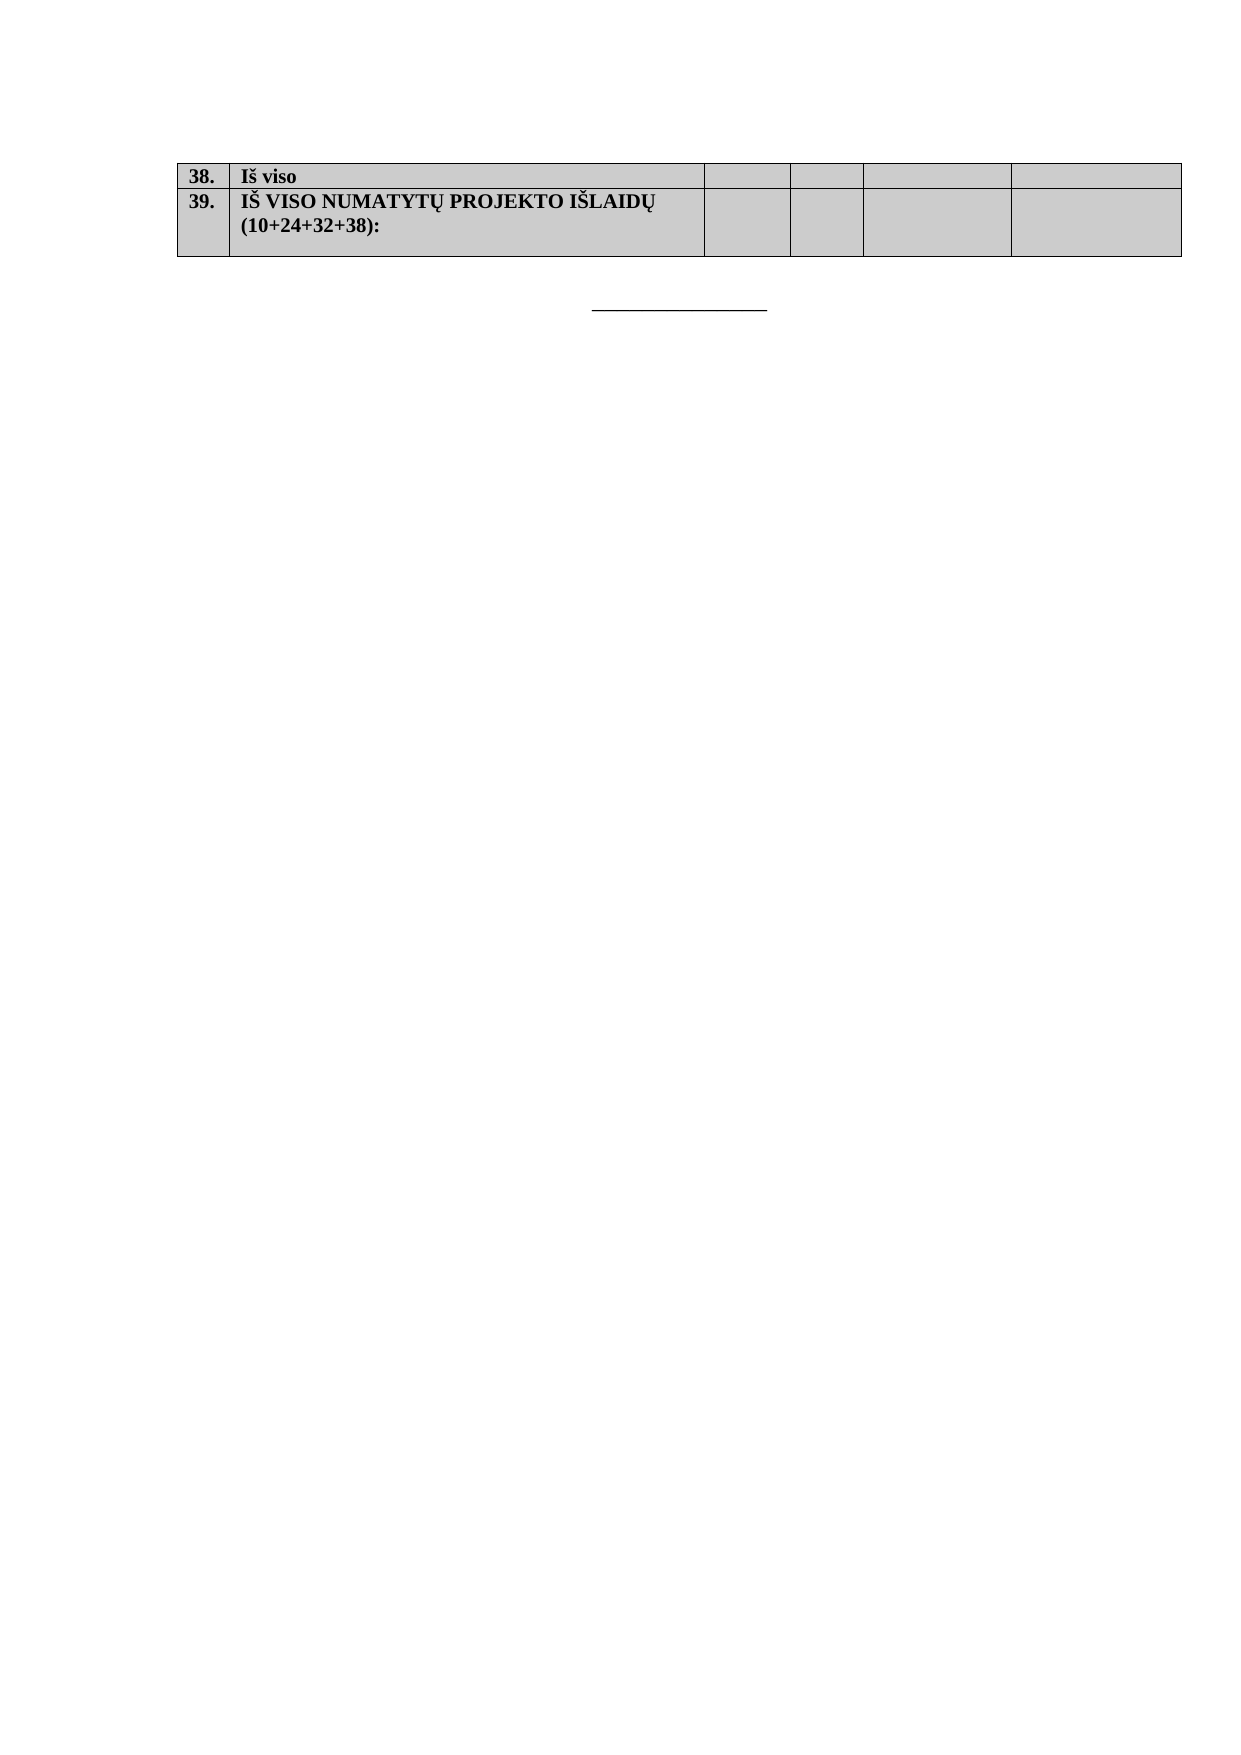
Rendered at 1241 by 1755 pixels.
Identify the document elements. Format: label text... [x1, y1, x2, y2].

table_cell [705, 164, 790, 188]
table_cell [705, 189, 790, 256]
table_cell 38. [178, 164, 229, 188]
table_cell [791, 164, 863, 188]
table_cell 39. [178, 189, 229, 256]
table_cell [1012, 164, 1181, 188]
table_cell [1012, 189, 1181, 256]
table_cell [864, 189, 1011, 256]
table_cell [791, 189, 863, 256]
table_cell Iš viso [230, 164, 704, 188]
text ______________ [177, 285, 1181, 314]
table_cell IŠ VISO NUMATYTŲ PROJEKTO IŠLAIDŲ (10+24+32+38): [230, 189, 704, 256]
table_cell [864, 164, 1011, 188]
